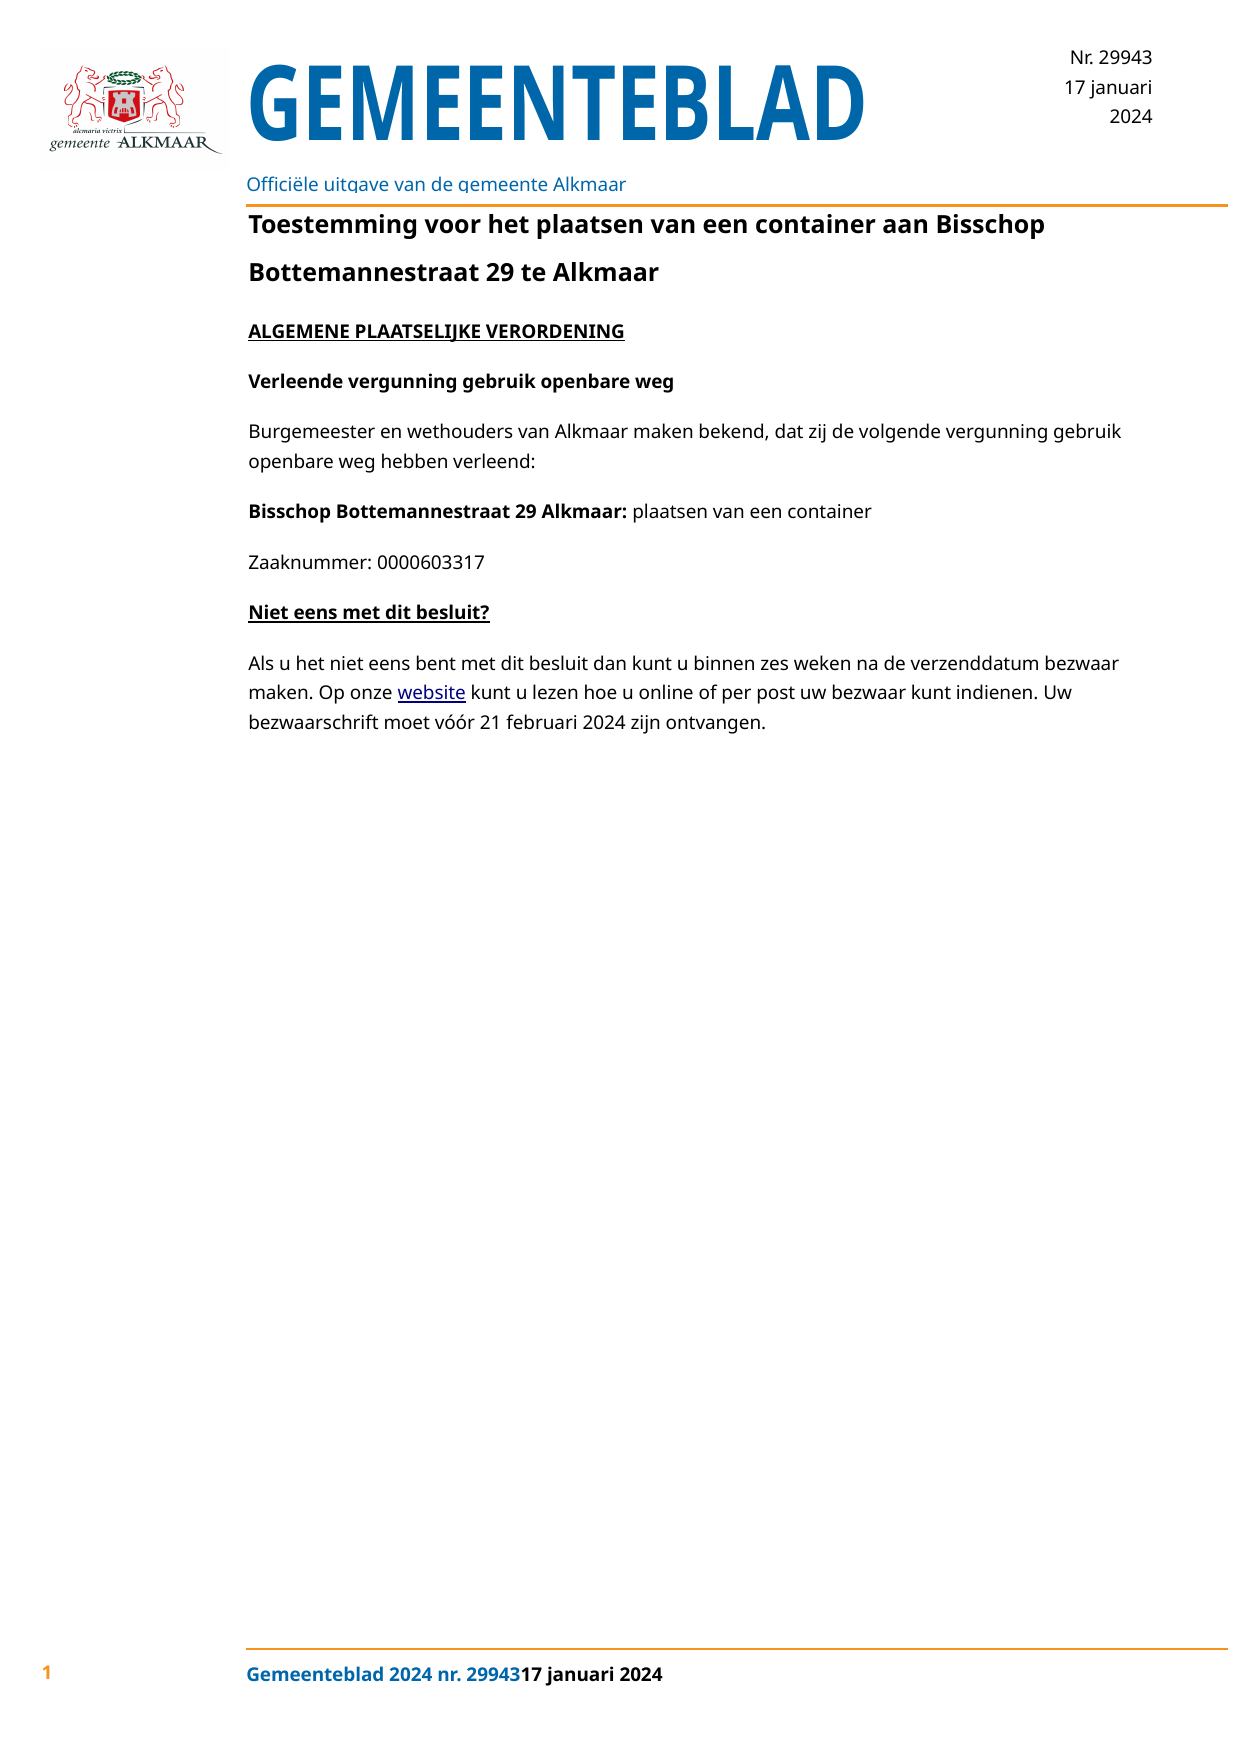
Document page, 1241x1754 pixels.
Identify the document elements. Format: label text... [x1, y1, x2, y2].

picture [41, 47, 231, 172]
text Verleende vergunning gebruik openbare weg [248, 368, 1152, 394]
text Niet eens met dit besluit? [248, 599, 1152, 625]
text Toestemming voor het plaatsen van een container aan Bisschop Bottemannestraat 29 te Alkmaar [248, 207, 1152, 288]
text Burgemeester en wethouders van Alkmaar maken bekend, dat zij de volgende vergunning gebruik openbare weg hebben verleend: [248, 419, 1152, 474]
text Als u het niet eens bent met dit besluit dan kunt u binnen zes weken na de verzenddatum bezwaar maken. Op onze website kunt u lezen hoe u online of per post uw bezwaar kunt indienen. Uw bezwaarschrift moet vóór 21 februari 2024 zijn ontvangen. [248, 650, 1152, 735]
text ALGEMENE PLAATSELIJKE VERORDENING [248, 318, 1152, 344]
text Zaaknummer: 0000603317 [248, 549, 1152, 575]
text Bisschop Bottemannestraat 29 Alkmaar: plaatsen van een container [248, 499, 1152, 524]
